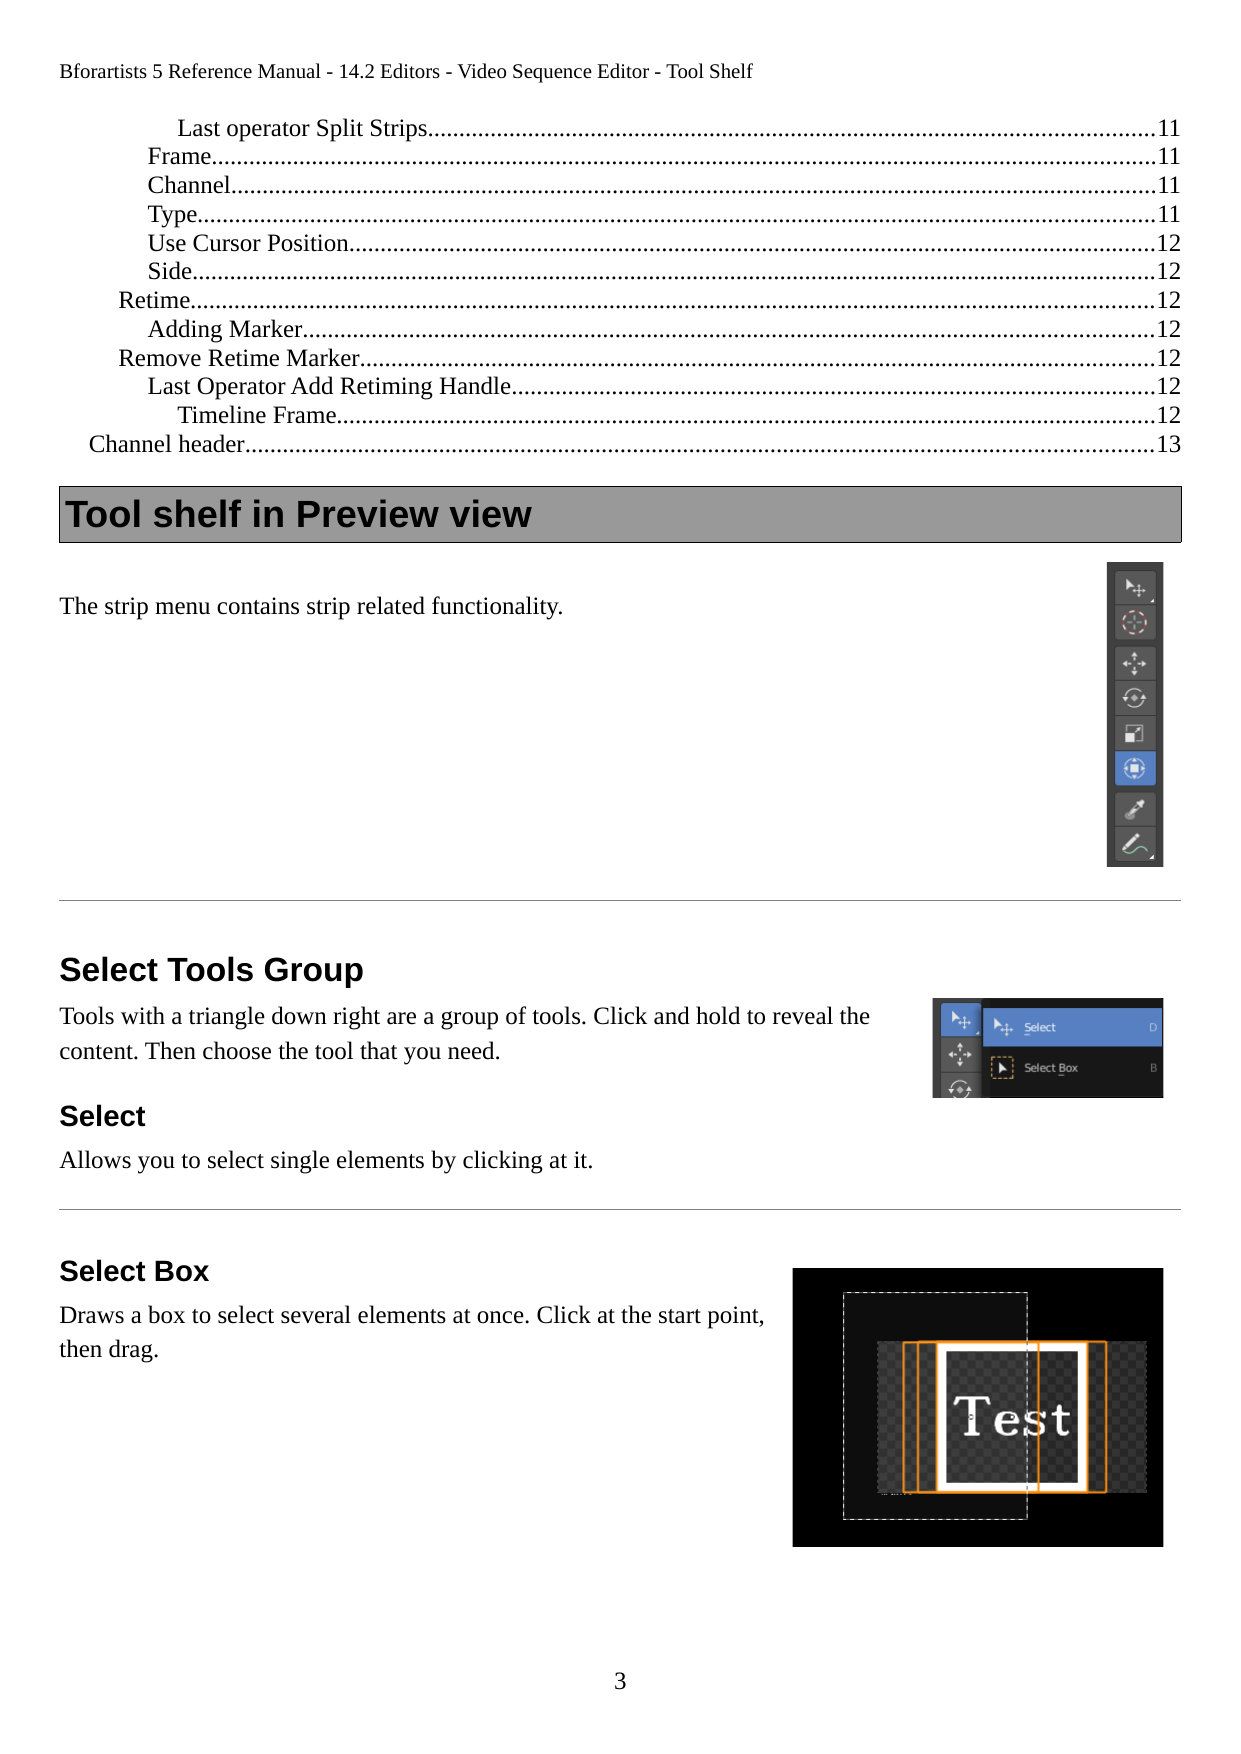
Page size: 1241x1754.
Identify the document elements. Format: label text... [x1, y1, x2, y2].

text The strip menu contains strip related functionality. [59, 591, 1106, 619]
subtitle Select [59, 1099, 1181, 1133]
text Remove Retime Marker 12 [118, 343, 1181, 371]
text Type 11 [147, 199, 1181, 228]
picture [792, 1268, 1164, 1547]
text Tools with a triangle down right are a group of tools. Click and hold to reveal the content. Then choose the tool that you need. [59, 1001, 932, 1064]
text Retime 12 [118, 285, 1181, 314]
text Allows you to select single elements by clicking at it. [59, 1146, 1181, 1174]
text Use Cursor Position 12 [147, 228, 1181, 256]
text Last Operator Add Retiming Handle 12 [147, 371, 1181, 400]
subtitle Select Box [59, 1253, 1181, 1287]
text Draws a box to select several elements at once. Click at the start point, then drag. [59, 1300, 792, 1363]
text Last operator Split Strips 11 [177, 113, 1181, 141]
table_header Tool shelf in Preview view [60, 487, 1181, 542]
text Side 12 [147, 256, 1181, 285]
text Channel header 13 [88, 429, 1181, 458]
text Channel 11 [147, 170, 1181, 199]
text Timeline Frame 12 [177, 400, 1181, 429]
text Adding Marker 12 [147, 314, 1181, 343]
subtitle Select Tools Group [59, 950, 1181, 989]
picture [1106, 562, 1164, 867]
picture [932, 998, 1164, 1098]
text Frame 11 [147, 141, 1181, 170]
